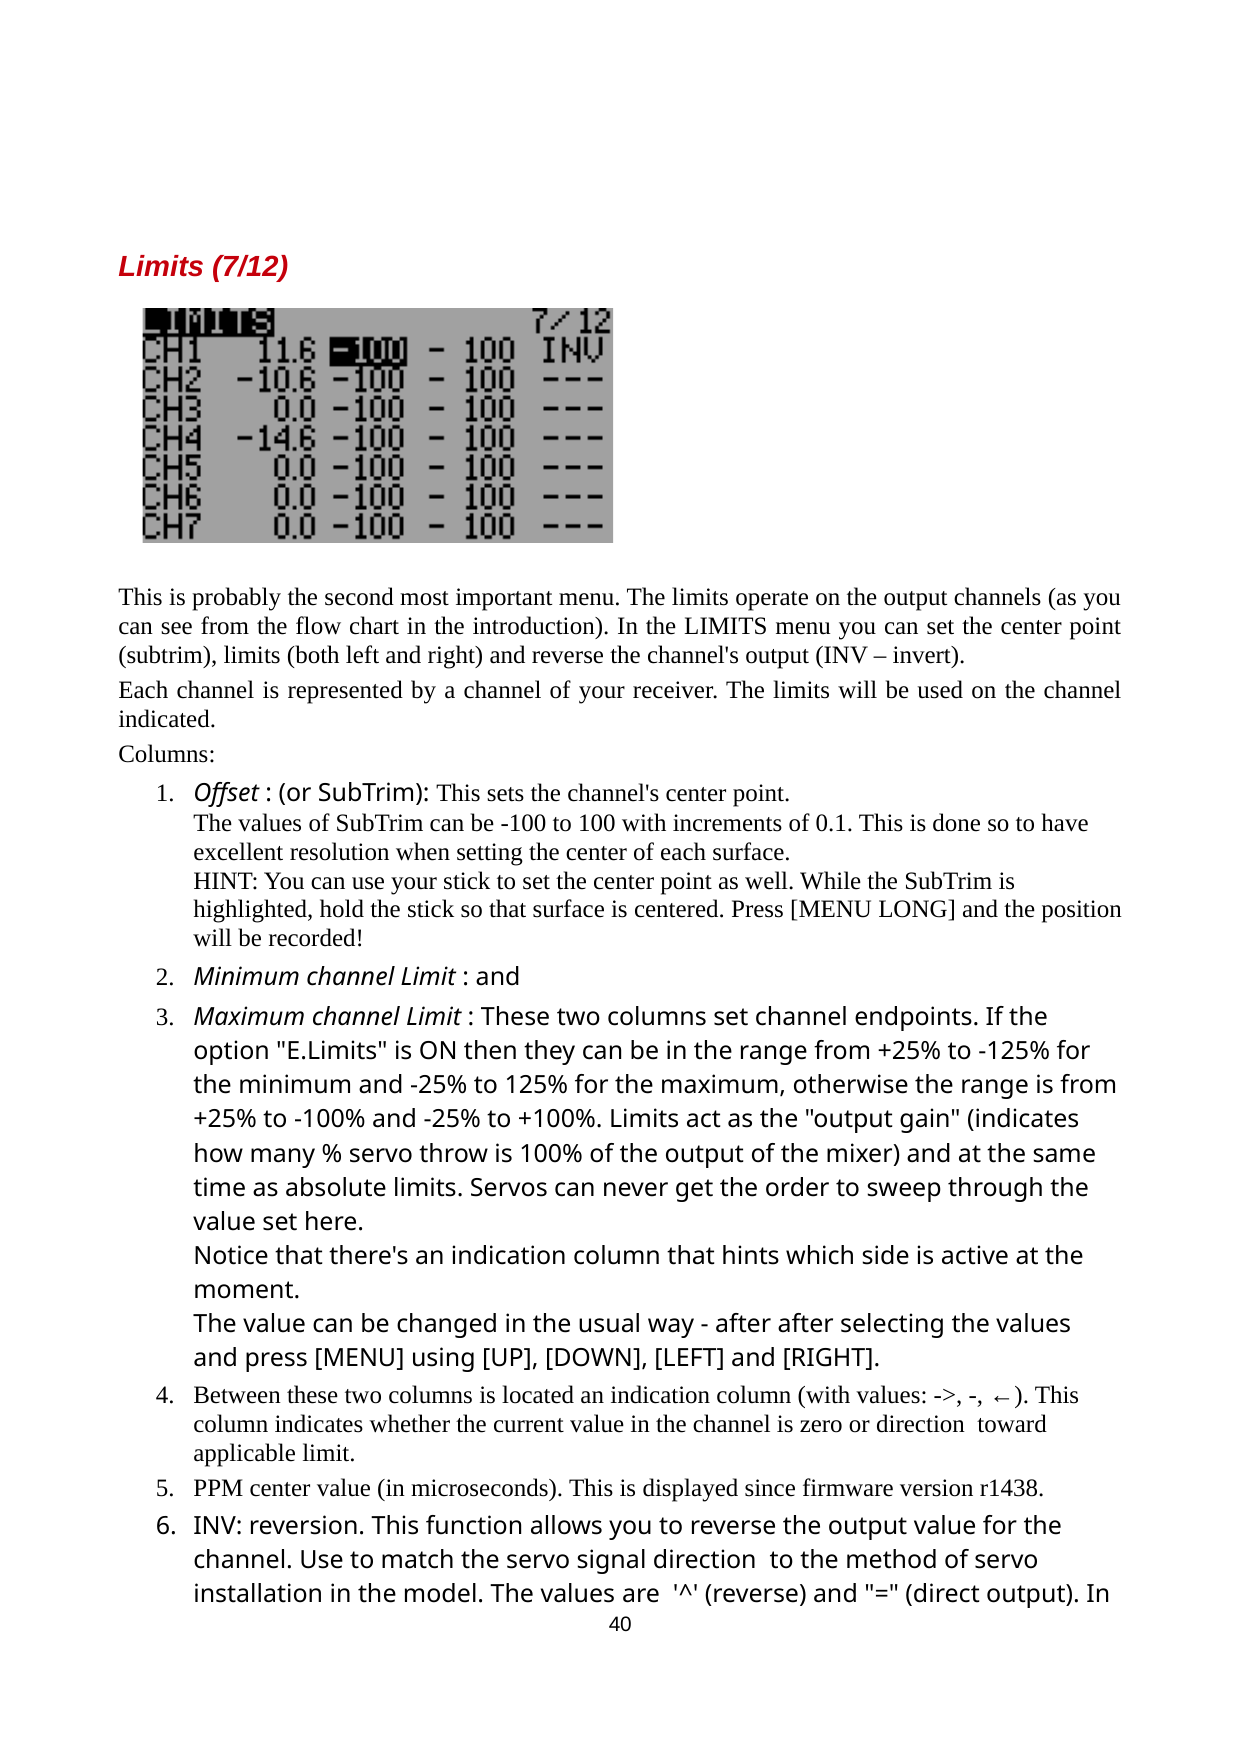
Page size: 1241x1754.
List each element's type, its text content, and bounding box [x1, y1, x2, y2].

list Maximum channel Limit : These two columns set channel endpoints. If the option "E.Limits" is ON then they can be in the range from +25% to -125% for the minimum and -25% to 125% for the maximum, otherwise the range is from +25% to -100% and -25% to +100%. Limits act as the "output gain" (indicates how many % servo throw is 100% of the output of the mixer) and at the same time as absolute limits. Servos can never get the order to sweep through the value set here. Notice that there's an indication column that hints which side is active at the moment. The value can be changed in the usual way - after after selecting the values ​​and press [MENU] using [UP], [DOWN], [LEFT] and [RIGHT]. [156, 999, 1122, 1374]
text This is probably the second most important menu. The limits operate on the output channels (as you can see from the flow chart in the introduction). In the LIMITS menu you can set the center point (subtrim), limits (both left and right) and reverse the channel's output (INV – invert). [118, 582, 1122, 668]
list Offset : (or SubTrim): This sets the channel's center point. The values of SubTrim can be -100 to 100 with increments of 0.1. This is done so to have excellent resolution when setting the center of each surface. HINT: You can use your stick to set the center point as well. While the SubTrim is highlighted, hold the stick so that surface is centered. Press [MENU LONG] and the position will be recorded! [156, 774, 1122, 952]
list Between these two columns is located an indication column (with values: ->, -, ←). This column indicates whether the current value in the channel is zero or direction toward applicable limit. [156, 1380, 1122, 1466]
text Columns: [118, 739, 1122, 768]
list PPM center value (in microseconds). This is displayed since firmware version r1438. [156, 1473, 1122, 1502]
picture [142, 308, 614, 543]
text Each channel is represented by a channel of your receiver. The limits will be used on the channel indicated. [118, 675, 1122, 732]
list INV: reversion. This function allows you to reverse the output value for the channel. Use to match the servo signal direction to the method of servo installation in the model. The values ​​are '^' (reverse) and "=" (direct output). In [156, 1508, 1122, 1610]
subtitle Limits (7/12) [118, 249, 1122, 282]
list Minimum channel Limit : and [156, 958, 1122, 992]
